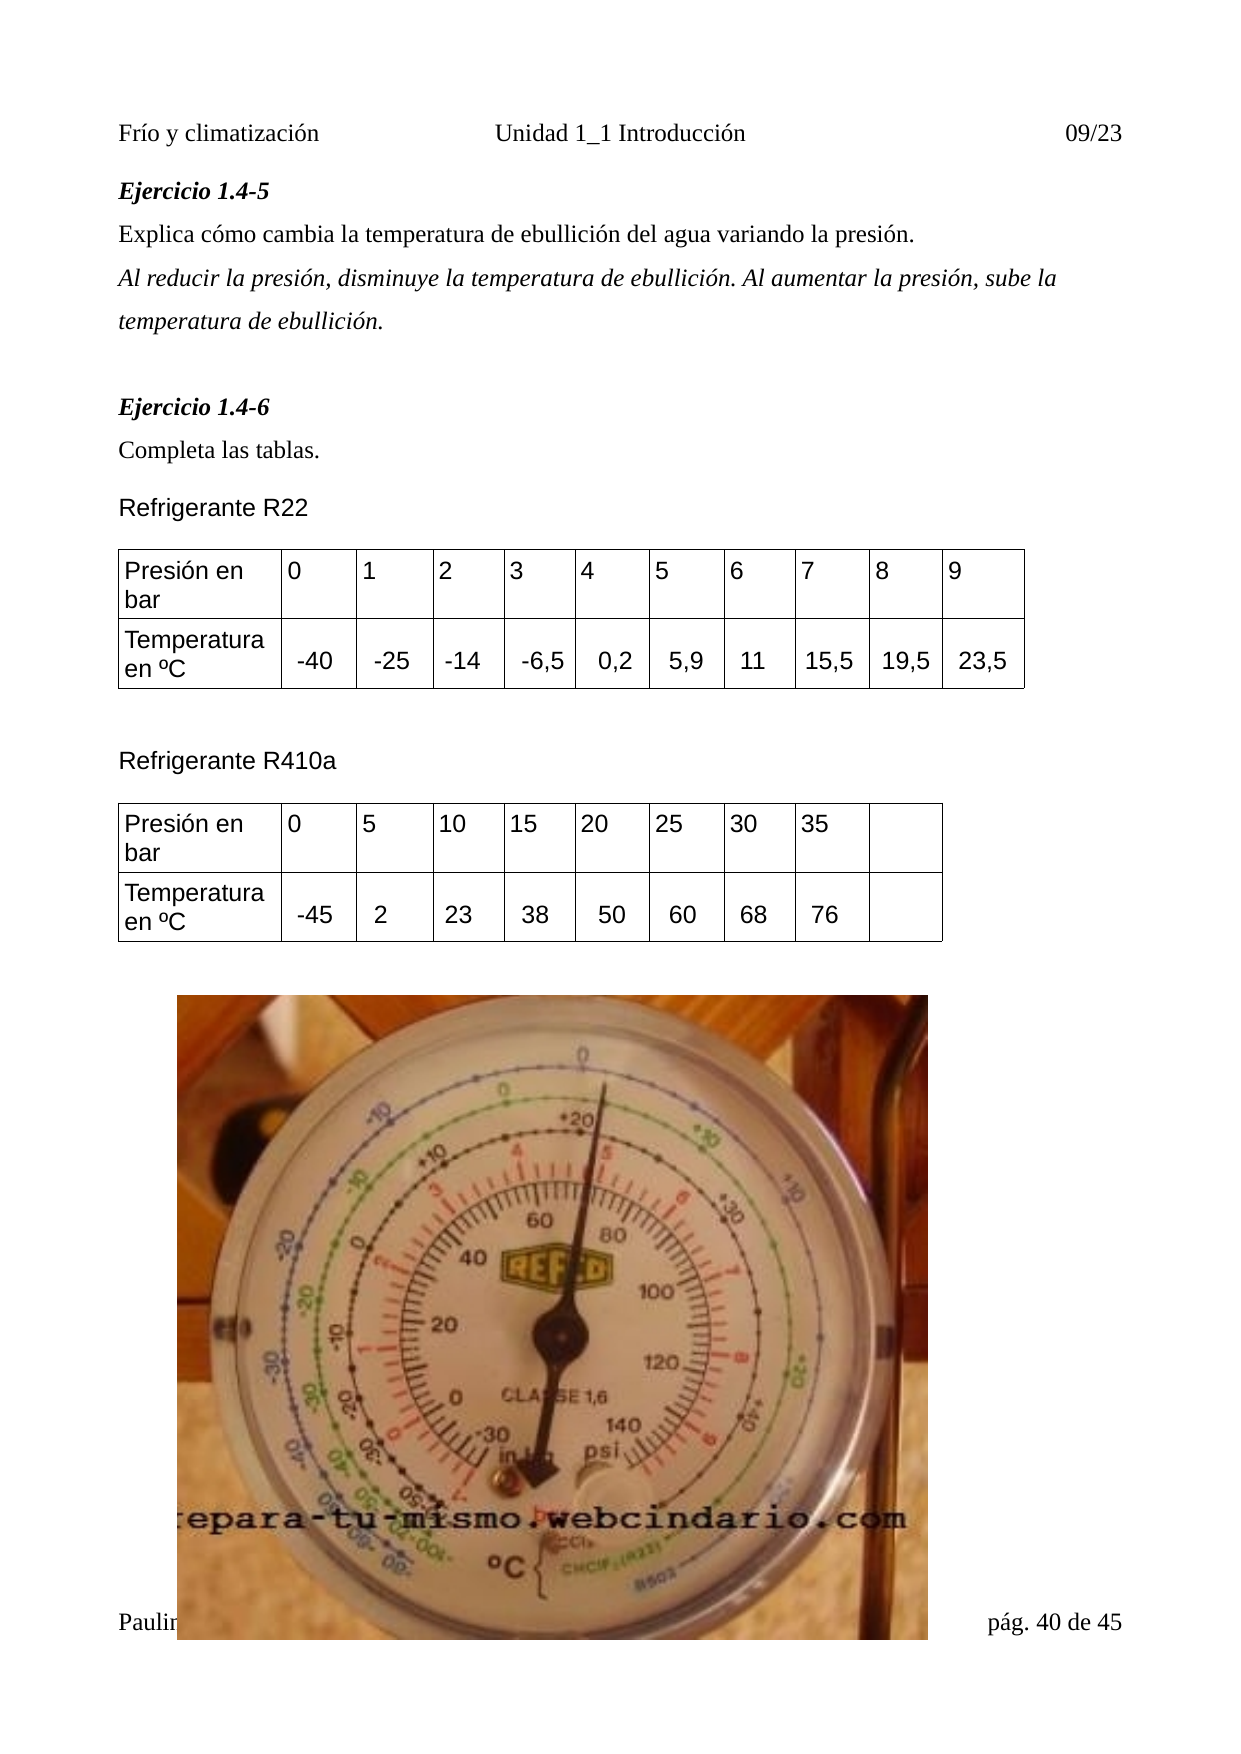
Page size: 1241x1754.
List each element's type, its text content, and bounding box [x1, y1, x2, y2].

text Ejercicio 1.4-5 [118, 176, 1122, 205]
picture [177, 995, 928, 1640]
text Explica cómo cambia la temperatura de ebullición del agua variando la presión. [118, 219, 1122, 248]
text Al reducir la presión, disminuye la temperatura de ebullición. Al aumentar la presión, sube la temperatura de ebullición. [118, 263, 1122, 334]
text Completa las tablas. [118, 435, 1122, 464]
text Ejercicio 1.4-6 [118, 392, 1122, 421]
